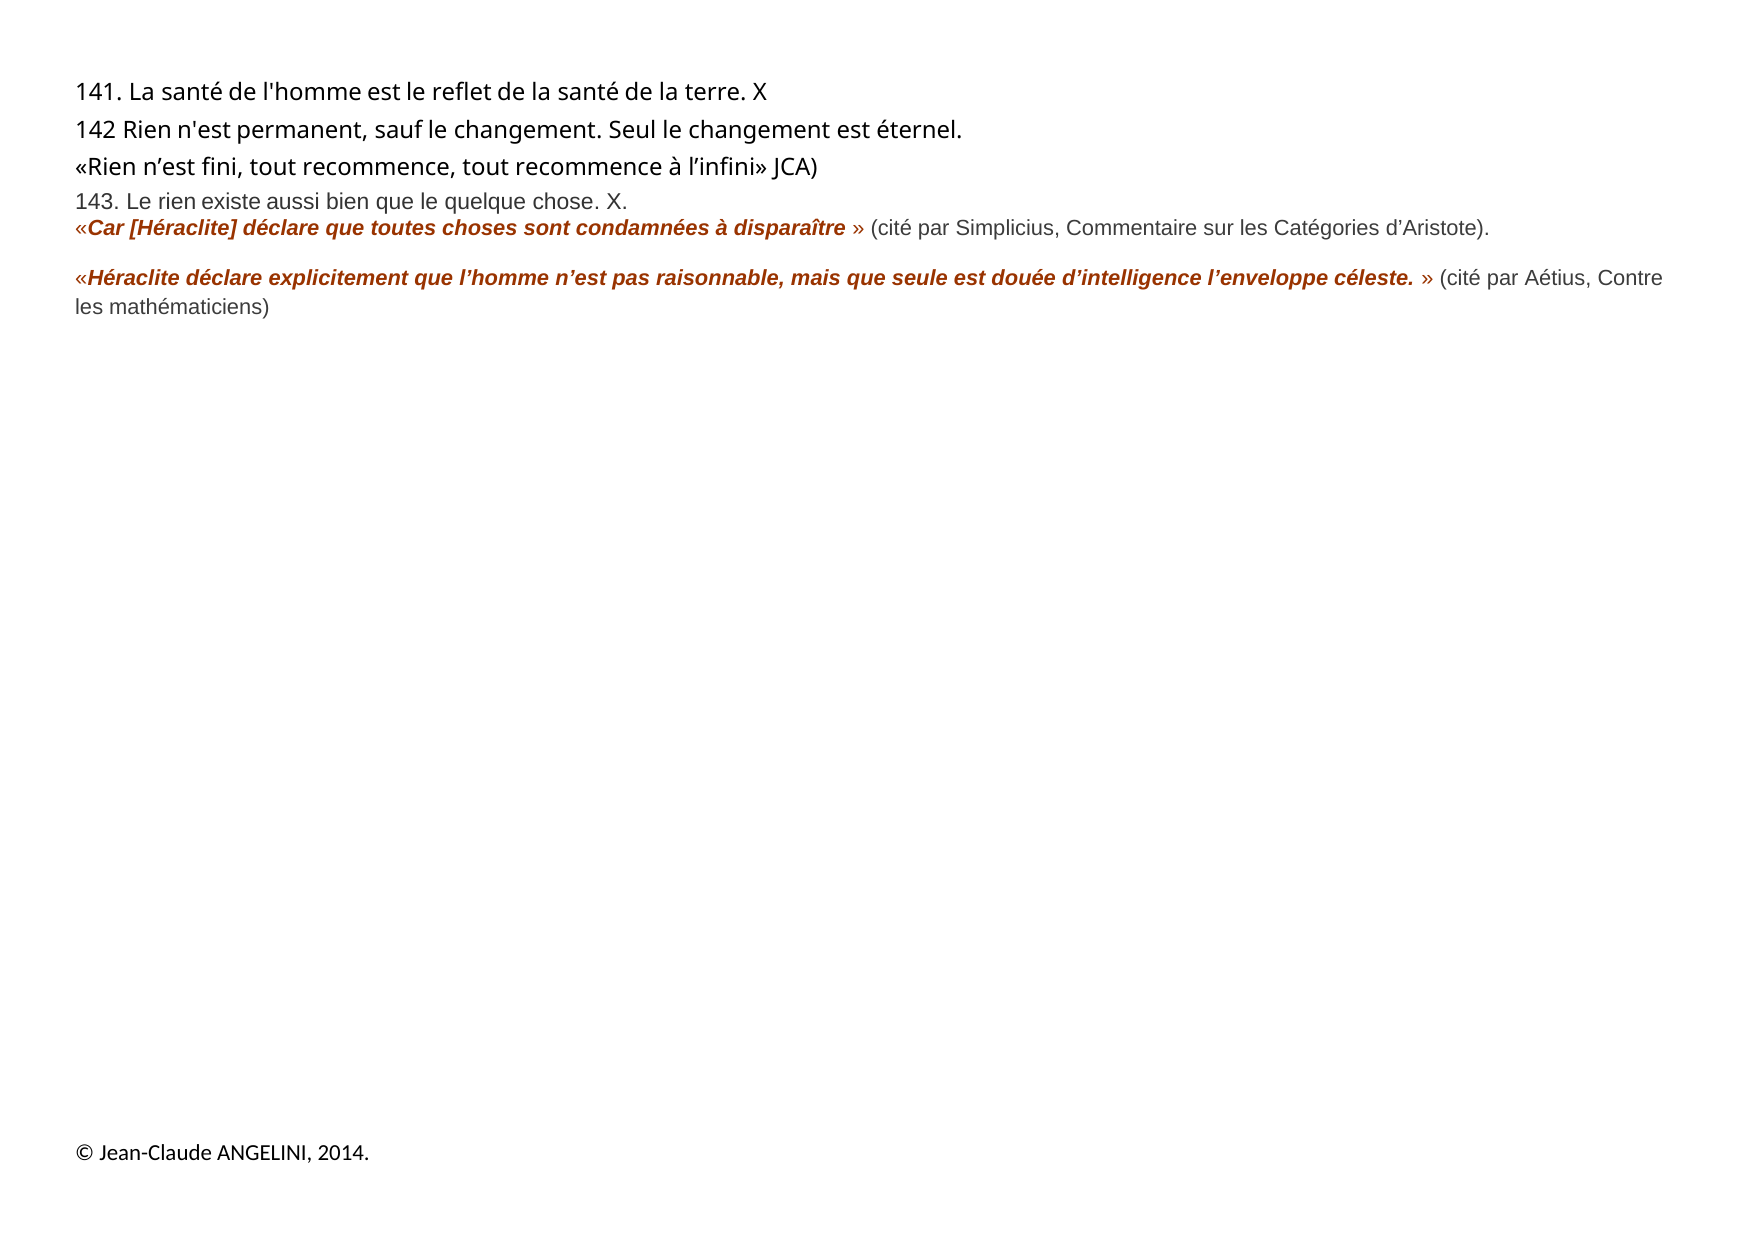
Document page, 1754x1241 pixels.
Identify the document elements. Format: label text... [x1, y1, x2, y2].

text «Rien n’est fini, tout recommence, tout recommence à l’infini» JCA) [75, 150, 1679, 182]
text «Car [Héraclite] déclare que toutes choses sont condamnées à disparaître » (cité par Simplicius, Commentaire sur les Catégories d’Aristote). [75, 215, 1679, 241]
subtitle 143. Le rien existe aussi bien que le quelque chose. X. [75, 187, 1679, 215]
text 142 Rien n'est permanent, sauf le changement. Seul le changement est éternel. [75, 112, 1679, 145]
text 141. La santé de l'homme est le reflet de la santé de la terre. X [75, 75, 1679, 108]
text «Héraclite déclare explicitement que l’homme n’est pas raisonnable, mais que seule est douée d’intelligence l’enveloppe céleste. » (cité par Aétius, Contre les mathématiciens) [75, 265, 1679, 319]
